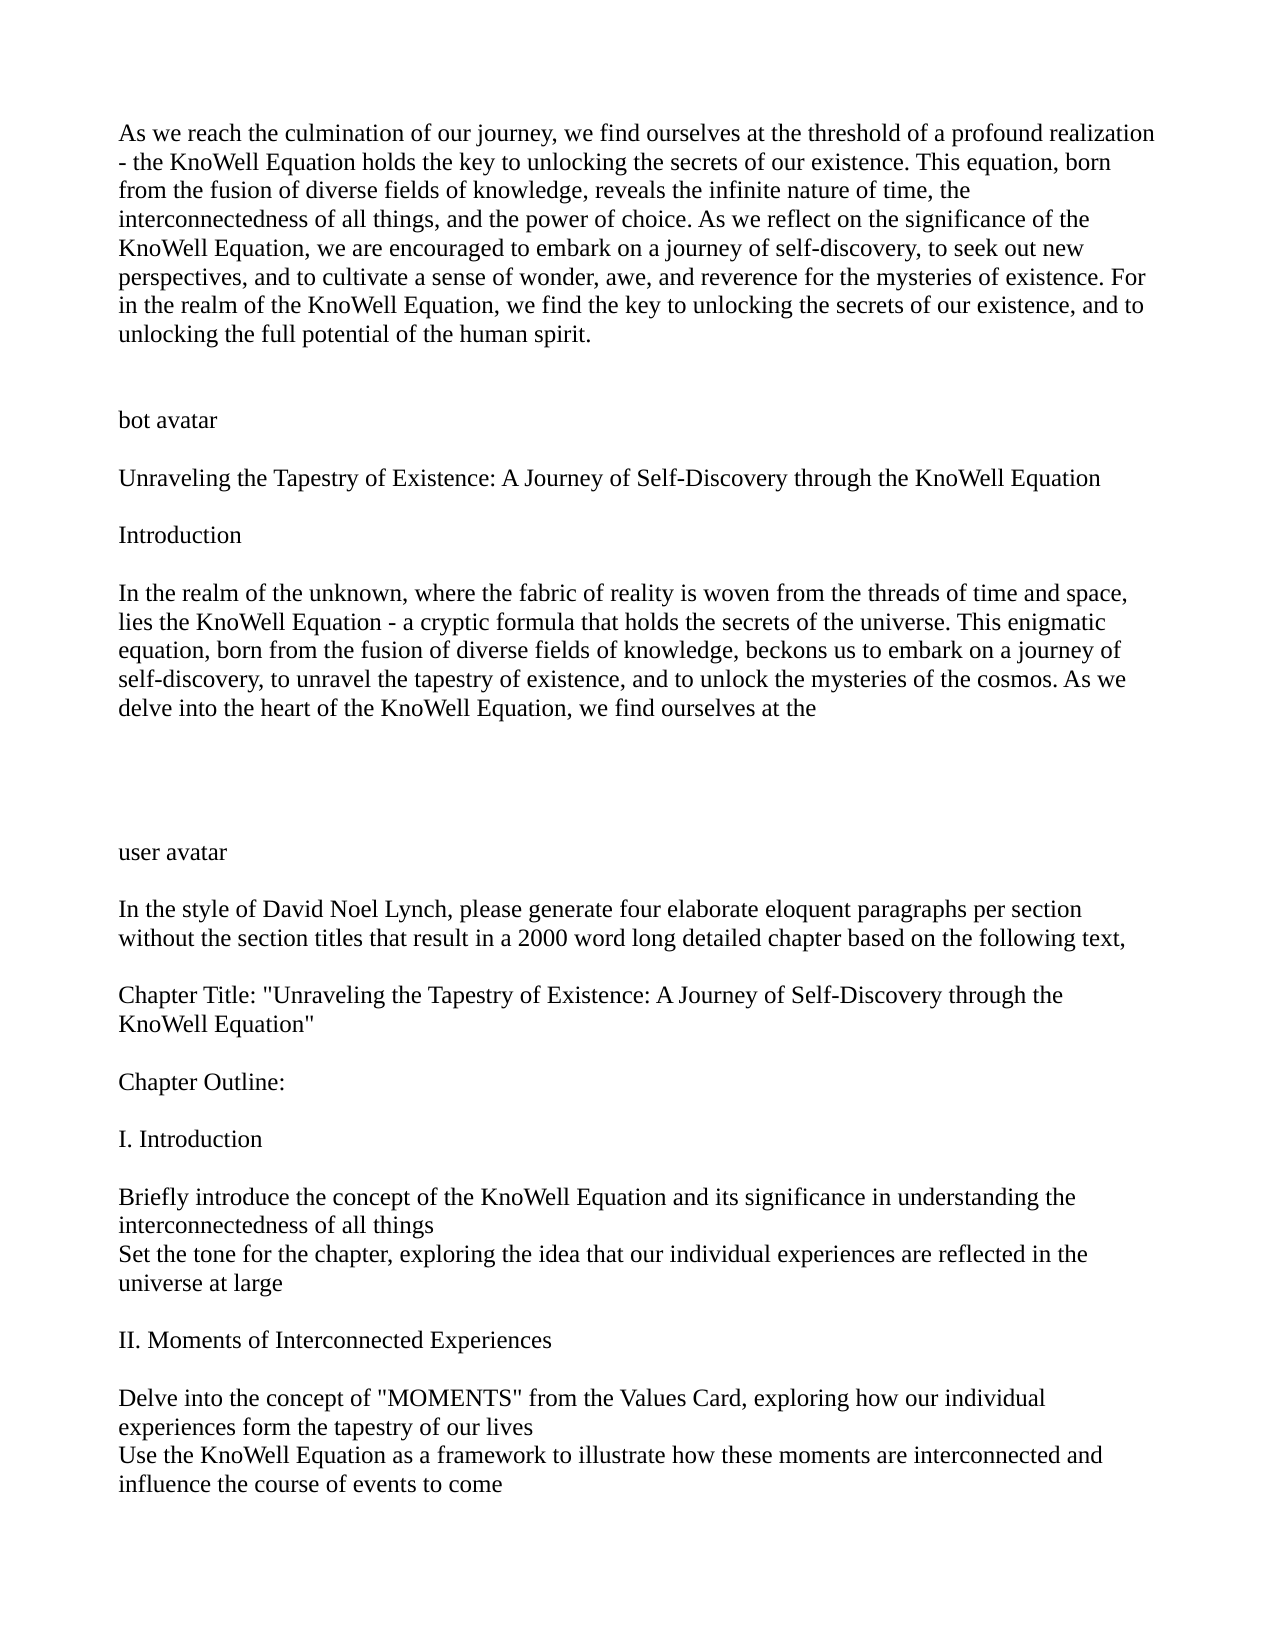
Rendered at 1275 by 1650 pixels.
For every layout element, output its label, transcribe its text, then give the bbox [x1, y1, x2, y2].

text Unraveling the Tapestry of Existence: A Journey of Self-Discovery through the KnoWell Equation [118, 463, 1157, 492]
text bot avatar [118, 406, 1157, 434]
text In the style of David Noel Lynch, please generate four elaborate eloquent paragraphs per section without the section titles that result in a 2000 word long detailed chapter based on the following text, [118, 894, 1157, 952]
text In the realm of the unknown, where the fabric of reality is woven from the threads of time and space, lies the KnoWell Equation - a cryptic formula that holds the secrets of the universe. This enigmatic equation, born from the fusion of diverse fields of knowledge, beckons us to embark on a journey of self-discovery, to unravel the tapestry of existence, and to unlock the mysteries of the cosmos. As we delve into the heart of the KnoWell Equation, we find ourselves at the [118, 578, 1157, 722]
text II. Moments of Interconnected Experiences [118, 1326, 1157, 1354]
text Chapter Outline: [118, 1067, 1157, 1096]
text Set the tone for the chapter, exploring the idea that our individual experiences are reflected in the universe at large [118, 1239, 1157, 1297]
text As we reach the culmination of our journey, we find ourselves at the threshold of a profound realization - the KnoWell Equation holds the key to unlocking the secrets of our existence. This equation, born from the fusion of diverse fields of knowledge, reveals the infinite nature of time, the interconnectedness of all things, and the power of choice. As we reflect on the significance of the KnoWell Equation, we are encouraged to embark on a journey of self-discovery, to seek out new perspectives, and to cultivate a sense of wonder, awe, and reverence for the mysteries of existence. For in the realm of the KnoWell Equation, we find the key to unlocking the secrets of our existence, and to unlocking the full potential of the human spirit. [118, 118, 1157, 348]
text I. Introduction [118, 1124, 1157, 1153]
text Introduction [118, 521, 1157, 549]
text user avatar [118, 837, 1157, 866]
text Briefly introduce the concept of the KnoWell Equation and its significance in understanding the interconnectedness of all things [118, 1182, 1157, 1239]
text Use the KnoWell Equation as a framework to illustrate how these moments are interconnected and influence the course of events to come [118, 1441, 1157, 1498]
text Chapter Title: "Unraveling the Tapestry of Existence: A Journey of Self-Discovery through the KnoWell Equation" [118, 981, 1157, 1038]
text Delve into the concept of "MOMENTS" from the Values Card, exploring how our individual experiences form the tapestry of our lives [118, 1383, 1157, 1441]
